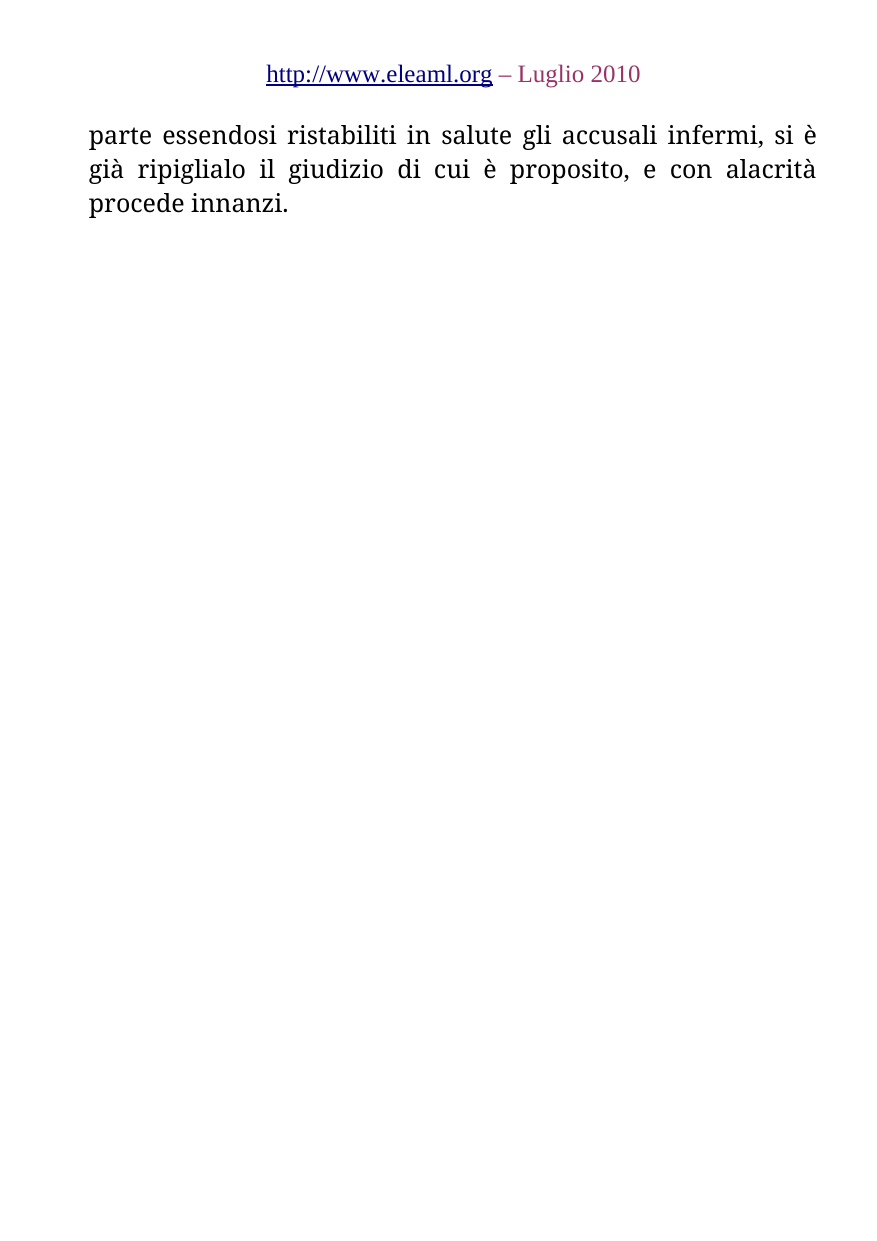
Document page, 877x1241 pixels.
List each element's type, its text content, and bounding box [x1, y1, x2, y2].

text parte essendosi ristabiliti in salute gli accusali infermi, si è già ripiglialo il giudizio di cui è proposito, e con alacrità procede innanzi. [89, 117, 818, 219]
